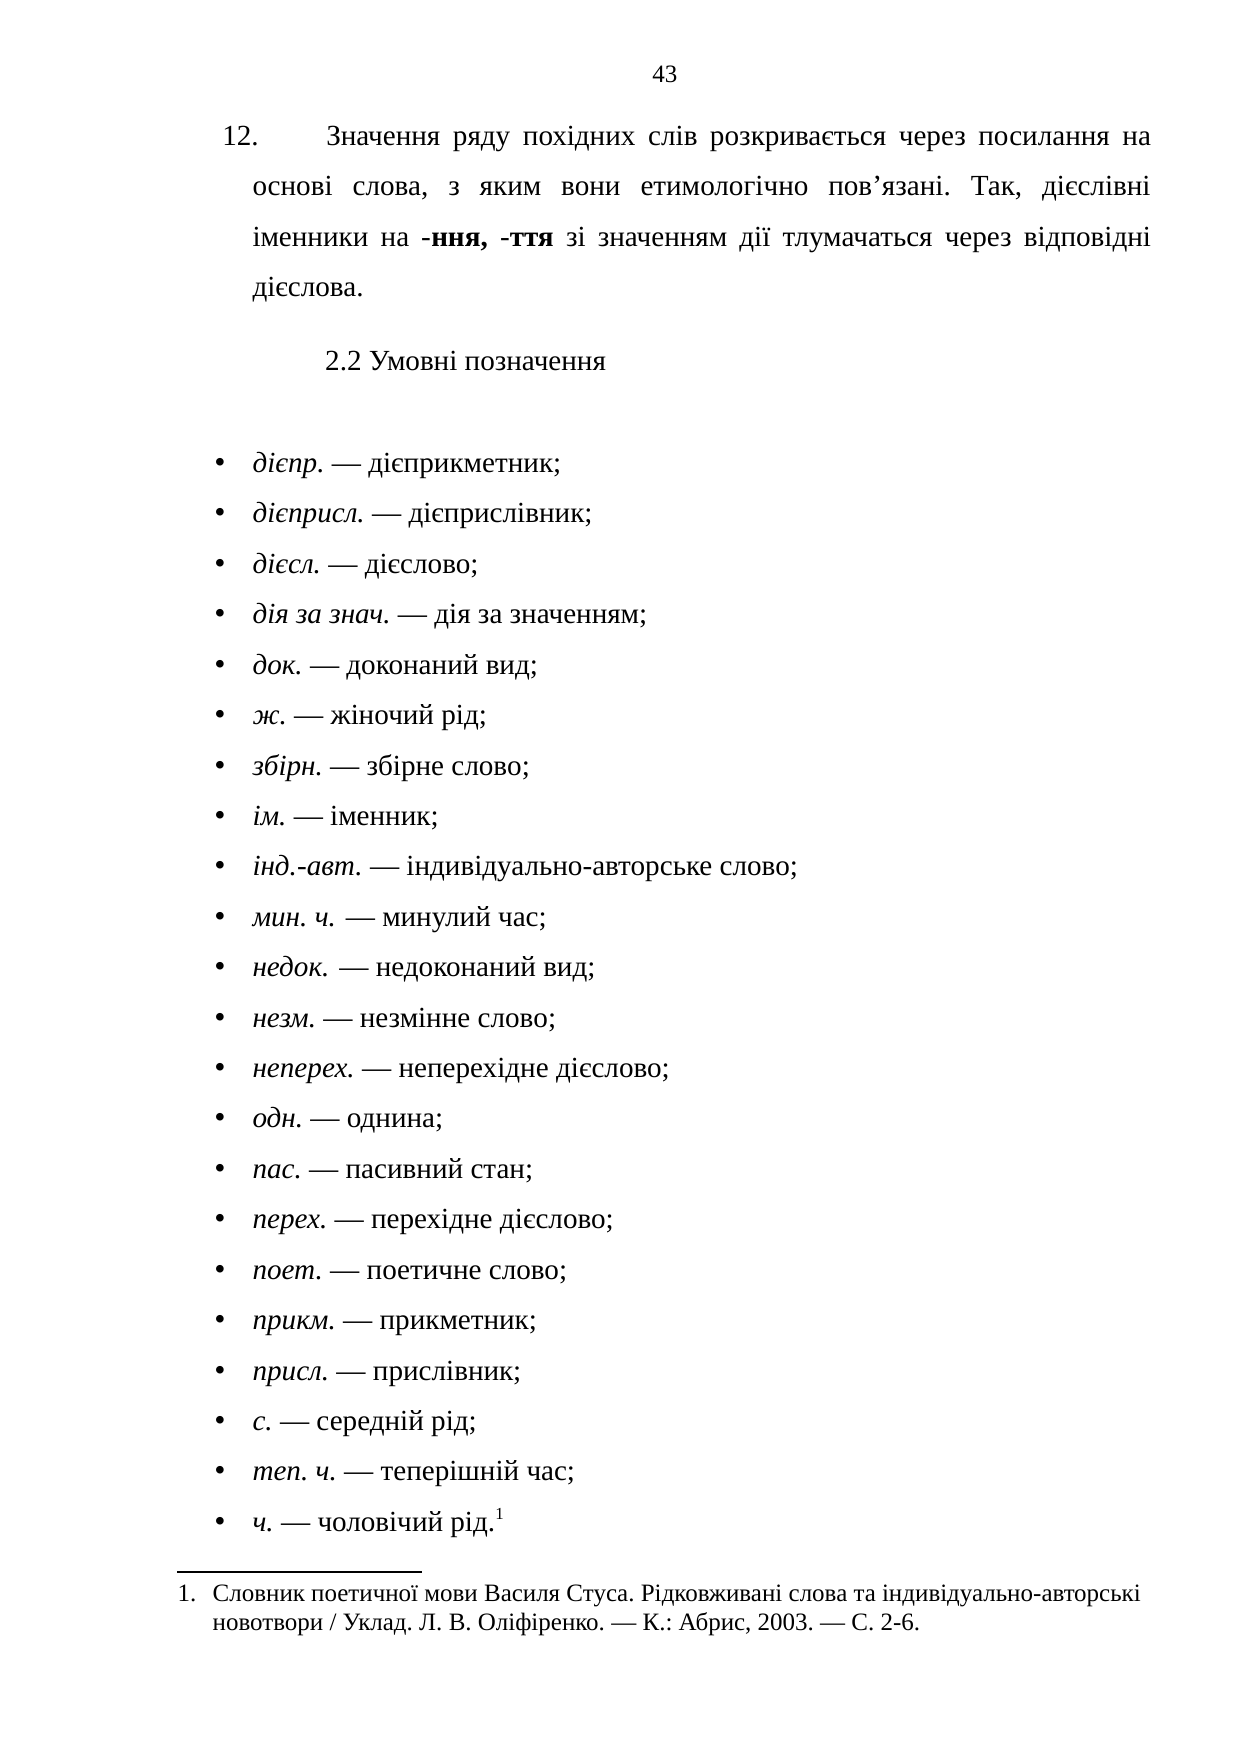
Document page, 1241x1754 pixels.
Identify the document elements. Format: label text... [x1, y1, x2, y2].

list присл. — прислівник; [215, 1353, 1152, 1386]
list теп. ч. — теперішній час; [215, 1453, 1152, 1487]
list ж. — жіночий рід; [215, 697, 1152, 731]
list Значення ряду похідних слів розкривається через посилання на основі слова, з яким вони етимологічно пов’язані. Так, дієслівні іменники на -ння, -ття зі значенням дії тлумачаться через відповідні дієслова. [215, 118, 1152, 302]
list док. — доконаний вид; [215, 647, 1152, 681]
list дієприсл. — дієприслівник; [215, 496, 1152, 529]
list неперех. — неперехідне дієслово; [215, 1050, 1152, 1084]
list незм. — незмінне слово; [215, 1000, 1152, 1033]
list інд.-авт. — індивідуально-авторське слово; [215, 848, 1152, 882]
subtitle 2.2 Умовні позначення [177, 343, 1152, 376]
list недок. — недоконаний вид; [215, 949, 1152, 983]
list ч. — чоловічий рід. [215, 1504, 1152, 1538]
list дія за знач. — дія за значенням; [215, 596, 1152, 630]
list одн. — однина; [215, 1101, 1152, 1134]
list пас. — пасивний стан; [215, 1151, 1152, 1185]
list збірн. — збірне слово; [215, 748, 1152, 781]
list перех. — перехідне дієслово; [215, 1201, 1152, 1235]
list Словник поетичної мови Василя Стуса. Рідковживані слова та індивідуально-авторські новотвори / Уклад. Л. В. Оліфіренко. — К.: Абрис, 2003. — С. 2‑6. [177, 1578, 1152, 1636]
list мин. ч. — минулий час; [215, 899, 1152, 933]
list прикм. — прикметник; [215, 1302, 1152, 1336]
list с. — середній рід; [215, 1403, 1152, 1437]
list поет. — поетичне слово; [215, 1252, 1152, 1286]
list дієсл. — дієслово; [215, 546, 1152, 580]
list ім. — іменник; [215, 798, 1152, 832]
list дієпр. — дієприкметник; [215, 445, 1152, 479]
